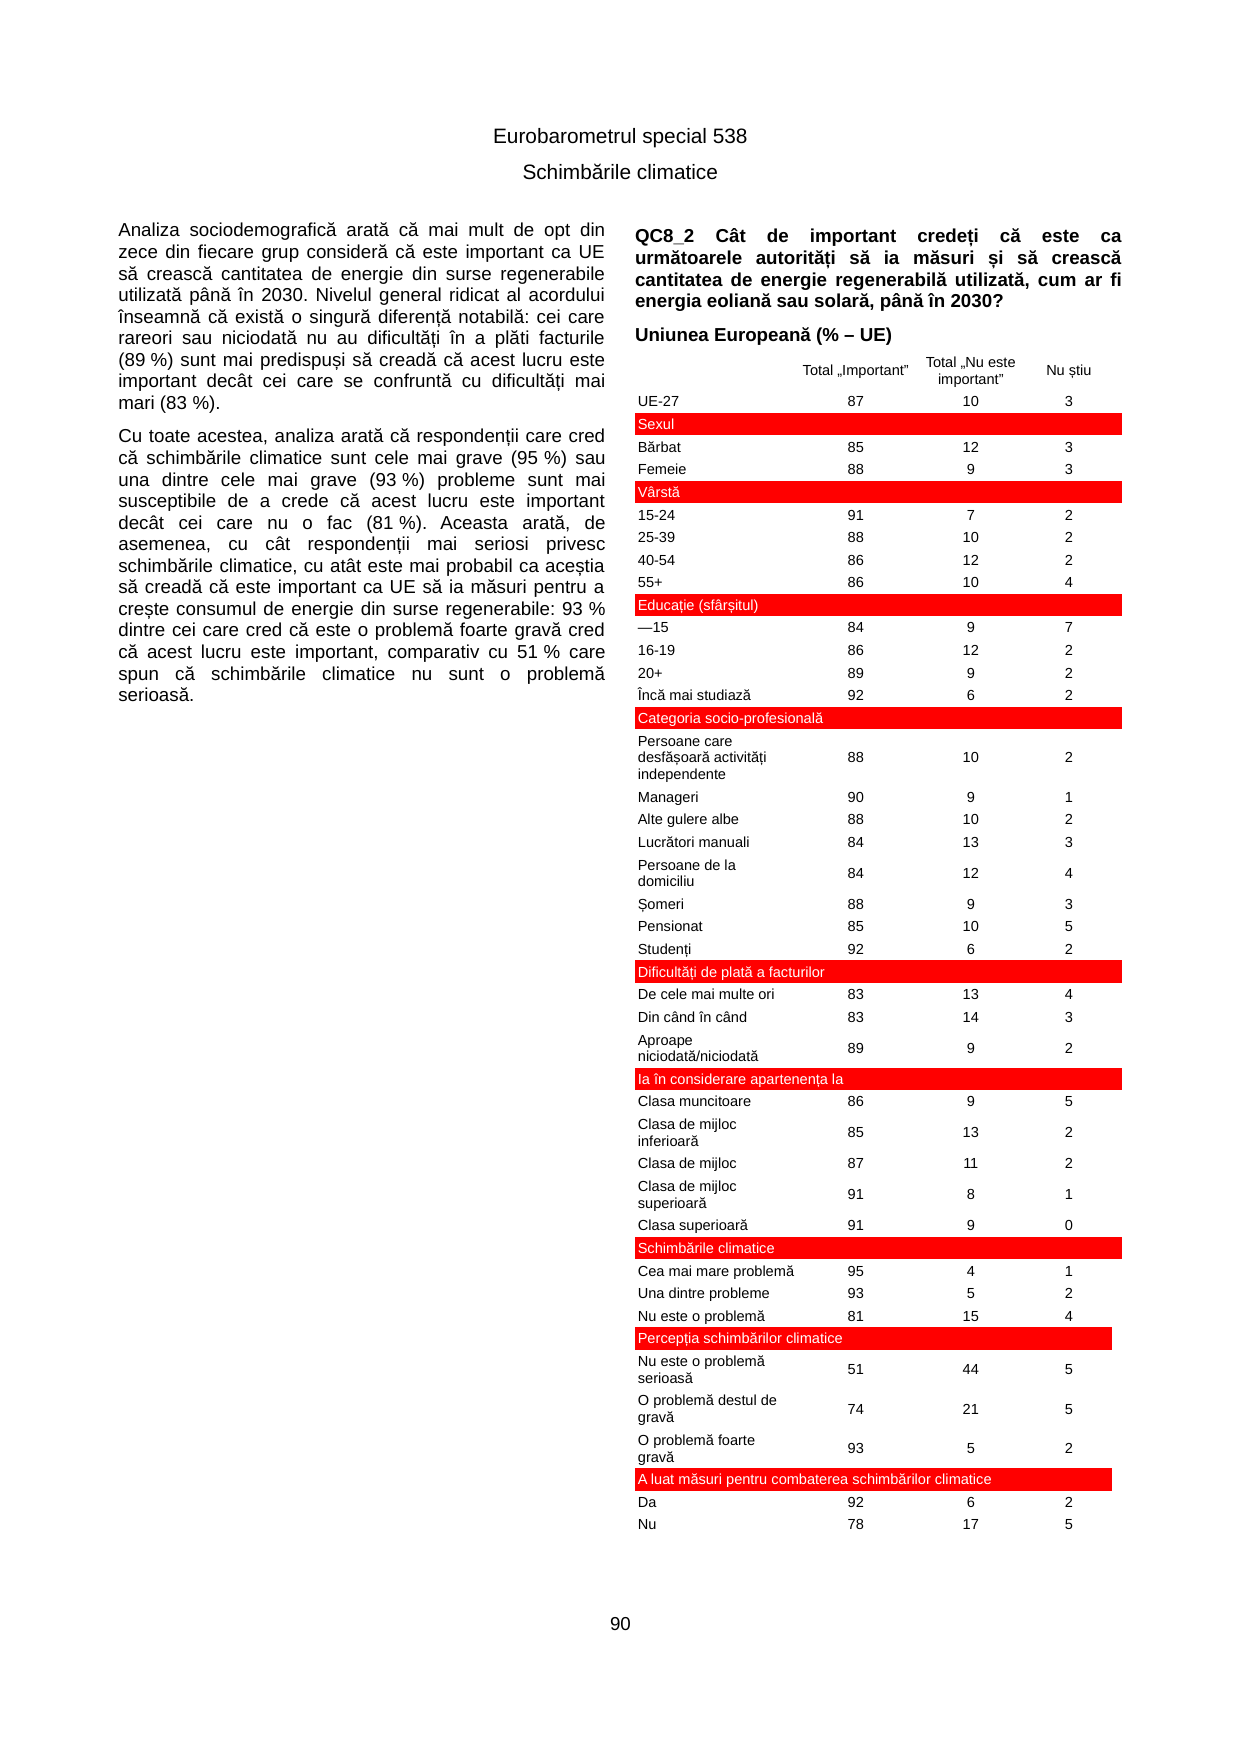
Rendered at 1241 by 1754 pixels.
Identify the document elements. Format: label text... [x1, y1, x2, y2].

table_cell [1109, 1214, 1122, 1237]
table_cell 5 [1029, 1513, 1108, 1536]
table_cell Cea mai mare problemă [635, 1259, 798, 1282]
table_cell 88 [799, 458, 912, 481]
table_cell 5 [1029, 1350, 1108, 1389]
table_cell [1109, 785, 1122, 808]
table_cell 7 [1029, 616, 1108, 639]
table_cell 2 [1029, 1113, 1108, 1152]
table_cell Educație (sfârșitul) [635, 594, 1122, 616]
table_cell 92 [799, 1491, 912, 1513]
table_cell 10 [913, 526, 1029, 548]
table_cell O problemă destul de gravă [635, 1389, 798, 1428]
table_cell [1109, 390, 1122, 413]
table_cell De cele mai multe ori [635, 983, 798, 1006]
table_cell Alte gulere albe [635, 808, 798, 831]
table_cell 12 [913, 639, 1029, 661]
table_cell 16-19 [635, 639, 798, 661]
table_cell 90 [799, 785, 912, 808]
table_cell [1109, 661, 1122, 684]
table_cell Schimbările climatice [635, 1237, 1122, 1259]
table_cell 83 [799, 1006, 912, 1028]
table_cell Categoria socio-profesională [635, 707, 1122, 729]
table_cell 10 [913, 390, 1029, 413]
table_cell Aproape niciodată/niciodată [635, 1028, 798, 1068]
table_cell [1109, 503, 1122, 526]
table_cell 5 [913, 1429, 1029, 1468]
table_cell A luat măsuri pentru combaterea schimbărilor climatice [635, 1468, 1112, 1491]
table_header Nu știu [1029, 351, 1108, 390]
table_cell Manageri [635, 785, 798, 808]
table_cell 88 [799, 526, 912, 548]
table_cell 5 [1029, 1389, 1108, 1428]
table_cell 81 [799, 1305, 912, 1327]
table_cell 88 [799, 808, 912, 831]
table_cell 86 [799, 1090, 912, 1113]
table_cell Nu este o problemă [635, 1305, 798, 1327]
table_cell 4 [1029, 1305, 1108, 1327]
table_cell 86 [799, 571, 912, 594]
table_cell [1112, 1327, 1122, 1350]
table_cell 0 [1029, 1214, 1108, 1237]
table_cell 9 [913, 893, 1029, 915]
table_cell —15 [635, 616, 798, 639]
table_cell 91 [799, 1175, 912, 1214]
table_cell [1109, 1282, 1122, 1304]
table_cell 78 [799, 1513, 912, 1536]
table_cell 86 [799, 549, 912, 571]
table_cell 10 [913, 729, 1029, 785]
table_cell [1109, 1513, 1122, 1536]
table_cell Una dintre probleme [635, 1282, 798, 1304]
table_cell [1109, 435, 1122, 458]
table_cell 9 [913, 1028, 1029, 1068]
table_cell Clasa de mijloc inferioară [635, 1113, 798, 1152]
table_cell [1109, 729, 1122, 785]
table_cell Femeie [635, 458, 798, 481]
table_cell Încă mai studiază [635, 684, 798, 707]
table_cell 9 [913, 785, 1029, 808]
table_cell 55+ [635, 571, 798, 594]
table_cell 3 [1029, 435, 1108, 458]
table_cell [1109, 983, 1122, 1006]
table_cell 10 [913, 808, 1029, 831]
table_cell 3 [1029, 831, 1108, 853]
table_cell 15-24 [635, 503, 798, 526]
table_cell 2 [1029, 1491, 1108, 1513]
table_cell 91 [799, 1214, 912, 1237]
table_cell 4 [1029, 853, 1108, 893]
table_cell [1109, 458, 1122, 481]
table_cell [1109, 1028, 1122, 1068]
table_cell 6 [913, 1491, 1029, 1513]
table_cell 9 [913, 458, 1029, 481]
table_cell 8 [913, 1175, 1029, 1214]
table_cell 1 [1029, 1175, 1108, 1214]
table_cell 13 [913, 831, 1029, 853]
table_cell 3 [1029, 1006, 1108, 1028]
table_cell 2 [1029, 729, 1108, 785]
text Cu toate acestea, analiza arată că respondenții care cred că schimbările climatice sunt cele mai grave (95 %) sau una dintre cele mai grave (93 %) probleme sunt mai susceptibile de a crede că acest lucru este important decât cei care nu o fac (81 %). Aceasta arată, de asemenea, cu cât respondenții mai seriosi privesc schimbările climatice, cu atât este mai probabil ca aceștia să creadă că este important ca UE să ia măsuri pentru a crește consumul de energie din surse regenerabile: 93 % dintre cei care cred că este o problemă foarte gravă cred că acest lucru este important, comparativ cu 51 % care spun că schimbările climatice nu sunt o problemă serioasă. [118, 425, 605, 706]
table_cell Clasa de mijloc superioară [635, 1175, 798, 1214]
table_cell [1109, 1350, 1122, 1389]
table_cell 51 [799, 1350, 912, 1389]
table_cell [1109, 1152, 1122, 1175]
table_cell 1 [1029, 1259, 1108, 1282]
table_cell [1109, 1113, 1122, 1152]
table_cell Bărbat [635, 435, 798, 458]
table_cell 14 [913, 1006, 1029, 1028]
table_cell 2 [1029, 1152, 1108, 1175]
table_cell Persoane care desfășoară activități independente [635, 729, 798, 785]
table_cell 2 [1029, 526, 1108, 548]
table_cell 84 [799, 616, 912, 639]
table_header [1109, 351, 1122, 390]
table_cell 15 [913, 1305, 1029, 1327]
table_cell 11 [913, 1152, 1029, 1175]
table_cell Nu este o problemă serioasă [635, 1350, 798, 1389]
table_cell 2 [1029, 684, 1108, 707]
table_cell [1109, 831, 1122, 853]
table_header Total „Nu este important” [913, 351, 1029, 390]
table_cell Dificultăți de plată a facturilor [635, 960, 1122, 983]
table_cell 5 [913, 1282, 1029, 1304]
text Analiza sociodemografică arată că mai mult de opt din zece din fiecare grup consideră că este important ca UE să crească cantitatea de energie din surse regenerabile utilizată până în 2030. Nivelul general ridicat al acordului înseamnă că există o singură diferență notabilă: cei care rareori sau niciodată nu au dificultăți în a plăti facturile (89 %) sunt mai predispuși să creadă că acest lucru este important decât cei care se confruntă cu dificultăți mai mari (83 %). [118, 219, 605, 413]
table_cell 5 [1029, 1090, 1108, 1113]
table_cell 86 [799, 639, 912, 661]
table_cell Percepția schimbărilor climatice [635, 1327, 1112, 1350]
table_cell Din când în când [635, 1006, 798, 1028]
table_cell 13 [913, 1113, 1029, 1152]
table_cell 2 [1029, 1429, 1108, 1468]
table_cell 93 [799, 1282, 912, 1304]
table_cell Pensionat [635, 915, 798, 938]
table_cell 9 [913, 1090, 1029, 1113]
table_cell 4 [1029, 983, 1108, 1006]
table_cell 2 [1029, 661, 1108, 684]
table_cell 89 [799, 1028, 912, 1068]
table_cell Sexul [635, 413, 1122, 435]
table_cell 85 [799, 435, 912, 458]
table_cell 10 [913, 571, 1029, 594]
table_cell 2 [1029, 503, 1108, 526]
table_cell 12 [913, 853, 1029, 893]
table_cell Lucrători manuali [635, 831, 798, 853]
table_cell [1109, 938, 1122, 960]
table_cell [1109, 893, 1122, 915]
table_cell 95 [799, 1259, 912, 1282]
table_cell 12 [913, 549, 1029, 571]
table_cell 3 [1029, 390, 1108, 413]
table_cell 84 [799, 831, 912, 853]
table_cell [1109, 526, 1122, 548]
table_cell 40-54 [635, 549, 798, 571]
table_cell 7 [913, 503, 1029, 526]
table_cell 87 [799, 1152, 912, 1175]
table_cell UE-27 [635, 390, 798, 413]
table_header [635, 351, 798, 390]
table_cell [1109, 1305, 1122, 1327]
table_cell 13 [913, 983, 1029, 1006]
table_cell 44 [913, 1350, 1029, 1389]
table_cell 2 [1029, 639, 1108, 661]
table_cell [1109, 684, 1122, 707]
table_cell Clasa superioară [635, 1214, 798, 1237]
table_cell Nu [635, 1513, 798, 1536]
table_cell 9 [913, 1214, 1029, 1237]
table_cell [1112, 1468, 1122, 1491]
table_cell 5 [1029, 915, 1108, 938]
table_cell 92 [799, 938, 912, 960]
table_cell 2 [1029, 808, 1108, 831]
table_cell [1109, 549, 1122, 571]
table_cell 88 [799, 893, 912, 915]
table_cell 6 [913, 684, 1029, 707]
table_cell 87 [799, 390, 912, 413]
table_cell [1109, 808, 1122, 831]
table_cell 74 [799, 1389, 912, 1428]
table_cell 2 [1029, 1028, 1108, 1068]
table_cell 12 [913, 435, 1029, 458]
table_cell 21 [913, 1389, 1029, 1428]
table_cell [1109, 1259, 1122, 1282]
table_cell 3 [1029, 893, 1108, 915]
text Uniunea Europeană (% – UE) [635, 323, 1122, 345]
table_cell 9 [913, 661, 1029, 684]
table_cell 88 [799, 729, 912, 785]
table_cell [1109, 1175, 1122, 1214]
table_cell 3 [1029, 458, 1108, 481]
table_header Total „Important” [799, 351, 912, 390]
table_cell 2 [1029, 938, 1108, 960]
table_cell [1109, 616, 1122, 639]
table_cell 89 [799, 661, 912, 684]
table_cell [1109, 853, 1122, 893]
table_cell Șomeri [635, 893, 798, 915]
table_cell [1109, 915, 1122, 938]
table_cell 4 [913, 1259, 1029, 1282]
table_cell 92 [799, 684, 912, 707]
table_cell [1109, 571, 1122, 594]
table_cell Clasa muncitoare [635, 1090, 798, 1113]
table_cell [1109, 1090, 1122, 1113]
table_cell 20+ [635, 661, 798, 684]
table_cell 6 [913, 938, 1029, 960]
table_cell [1109, 1006, 1122, 1028]
table_cell [1109, 1429, 1122, 1468]
table_cell 2 [1029, 1282, 1108, 1304]
table_cell 4 [1029, 571, 1108, 594]
table_cell [1109, 1491, 1122, 1513]
table_cell 93 [799, 1429, 912, 1468]
table_cell 17 [913, 1513, 1029, 1536]
table_cell Ia în considerare apartenența la [635, 1068, 1122, 1090]
table_cell 83 [799, 983, 912, 1006]
table_cell 10 [913, 915, 1029, 938]
table_cell 91 [799, 503, 912, 526]
table_cell Clasa de mijloc [635, 1152, 798, 1175]
table_cell 84 [799, 853, 912, 893]
table_cell 9 [913, 616, 1029, 639]
table_cell 85 [799, 1113, 912, 1152]
table_cell [1109, 1389, 1122, 1428]
table_cell Vârstă [635, 481, 1122, 503]
table_cell 25-39 [635, 526, 798, 548]
table_cell [1109, 639, 1122, 661]
text QC8_2 Cât de important credeți că este ca următoarele autorități să ia măsuri și să crească cantitatea de energie regenerabilă utilizată, cum ar fi energia eoliană sau solară, până în 2030? [635, 225, 1122, 311]
table_cell Da [635, 1491, 798, 1513]
table_cell 1 [1029, 785, 1108, 808]
table_cell Persoane de la domiciliu [635, 853, 798, 893]
table_cell 2 [1029, 549, 1108, 571]
table_cell O problemă foarte gravă [635, 1429, 798, 1468]
table_cell Studenți [635, 938, 798, 960]
table_cell 85 [799, 915, 912, 938]
